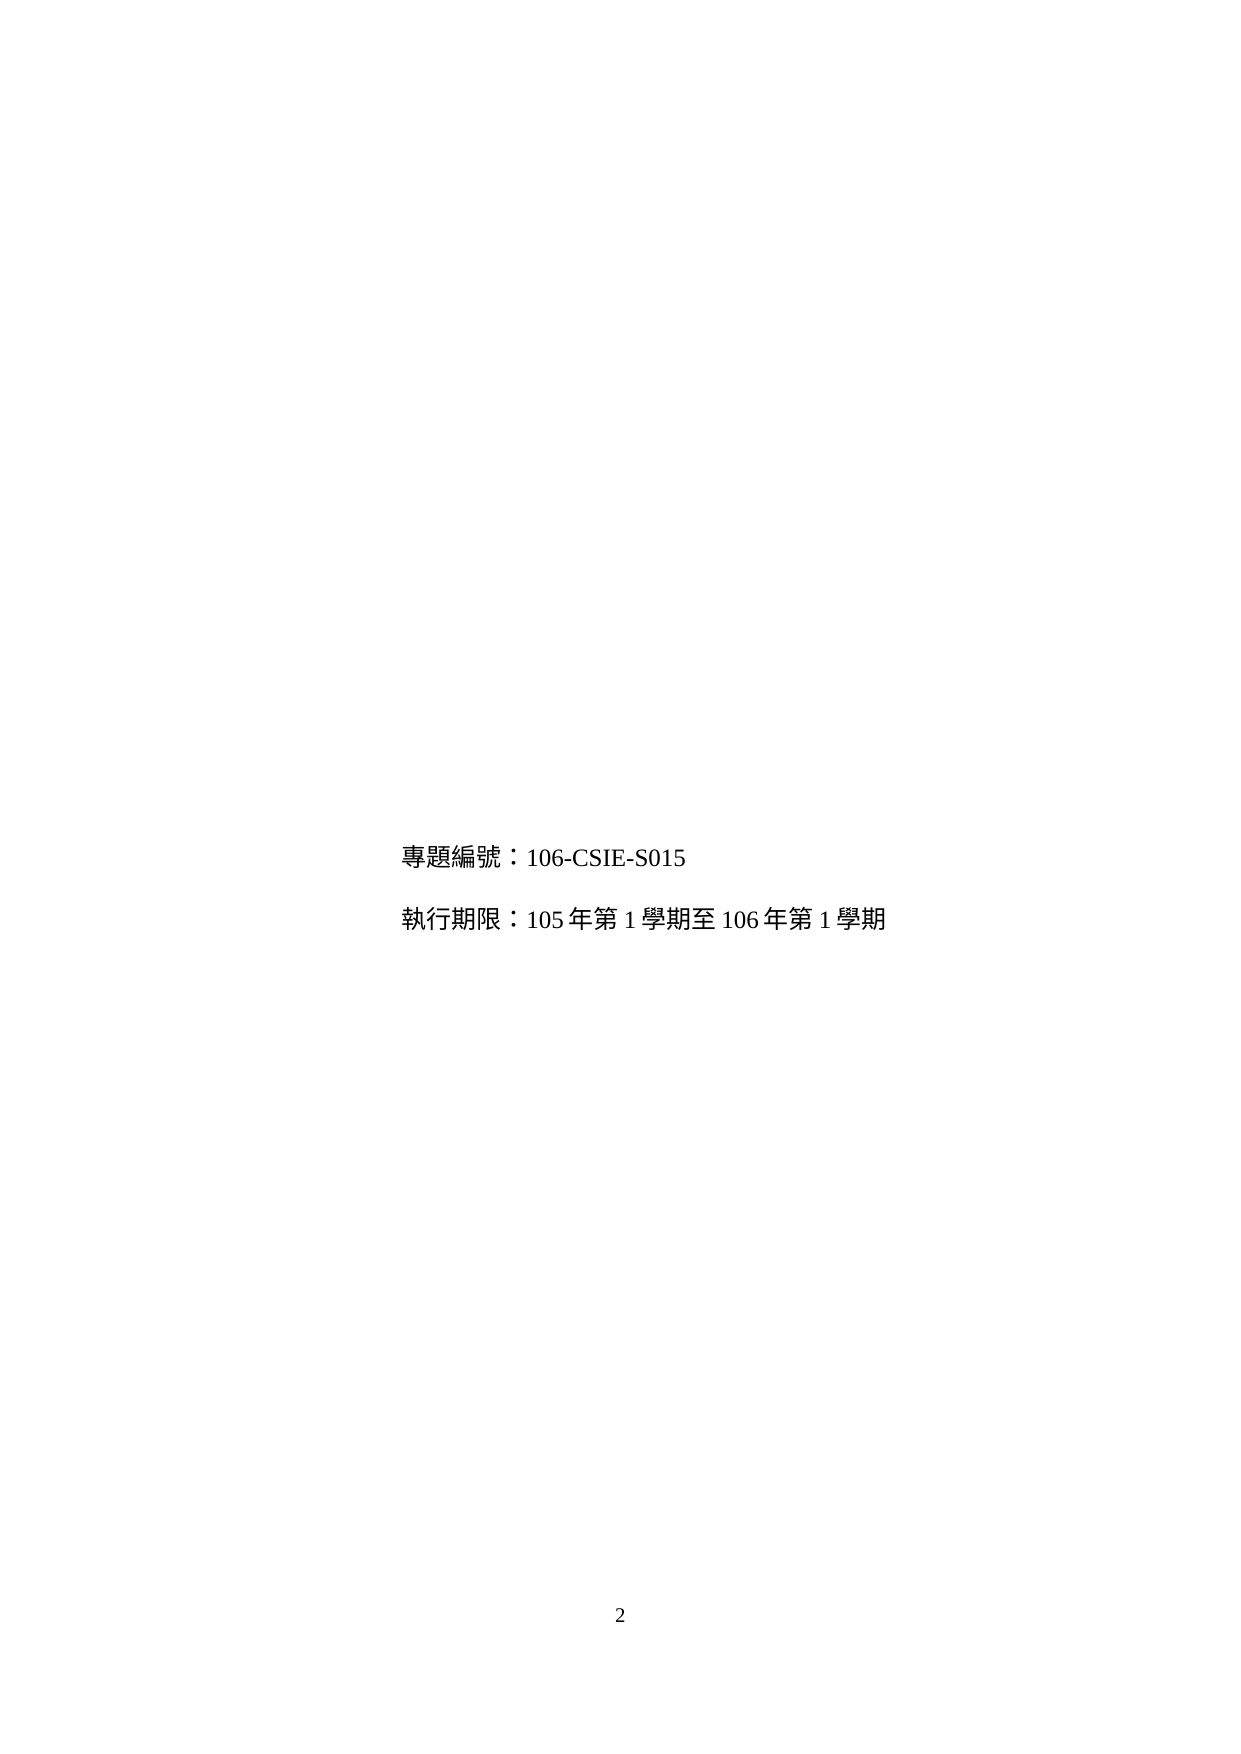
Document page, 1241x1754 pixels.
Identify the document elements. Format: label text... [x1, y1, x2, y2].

text 執行期限：105年第1學期至106年第1學期 [401, 876, 1090, 939]
text 專題編號：106-CSIE-S015 [401, 814, 1090, 876]
